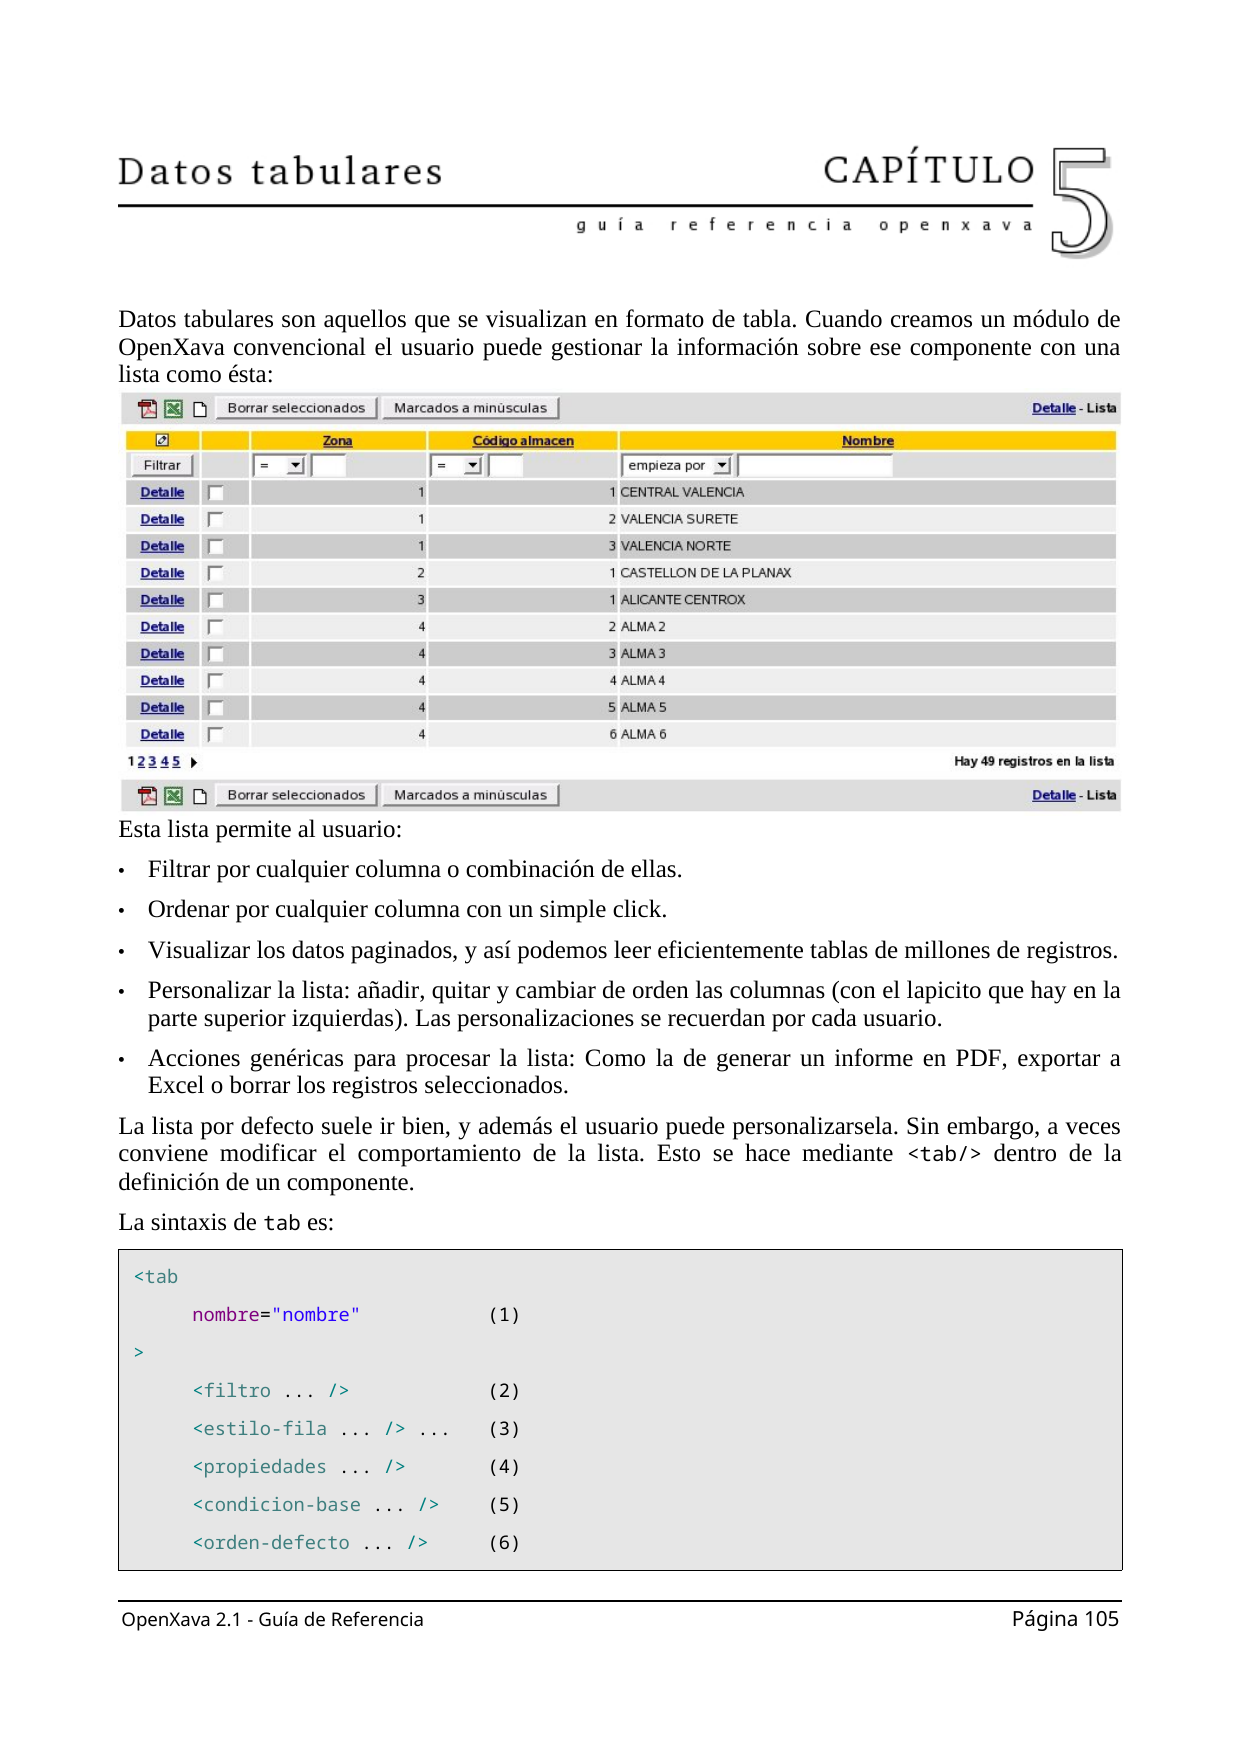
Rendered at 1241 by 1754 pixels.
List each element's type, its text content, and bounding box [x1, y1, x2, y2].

picture [118, 118, 1122, 288]
text La sintaxis de tab es: [118, 1208, 1122, 1236]
list Visualizar los datos paginados, y así podemos leer eficientemente tablas de millones de registros. [118, 936, 1122, 963]
text nombre="nombre" (1) [119, 1287, 1122, 1325]
list Ordenar por cualquier columna con un simple click. [118, 896, 1122, 923]
text La lista por defecto suele ir bien, y además el usuario puede personalizarsela. Sin embargo, a veces conviene modificar el comportamiento de la lista. Esto se hace mediante <tab/> dentro de la definición de un componente. [118, 1112, 1122, 1195]
text <condicion-base ... /> (5) [119, 1477, 1122, 1515]
text > [119, 1325, 1122, 1363]
list Filtrar por cualquier columna o combinación de ellas. [118, 855, 1122, 883]
text <estilo-fila ... /> ... (3) [119, 1401, 1122, 1439]
text <filtro ... /> (2) [119, 1363, 1122, 1401]
picture [118, 388, 1122, 816]
text <tab [119, 1250, 1122, 1287]
text <orden-defecto ... /> (6) [119, 1515, 1122, 1570]
text <propiedades ... /> (4) [119, 1439, 1122, 1477]
subtitle Datos tabulares [118, 288, 1122, 293]
text Datos tabulares son aquellos que se visualizan en formato de tabla. Cuando creamos un módulo de OpenXava convencional el usuario puede gestionar la información sobre ese componente con una lista como ésta: [118, 305, 1122, 388]
list Personalizar la lista: añadir, quitar y cambiar de orden las columnas (con el lapicito que hay en la parte superior izquierdas). Las personalizaciones se recuerdan por cada usuario. [118, 976, 1122, 1031]
list Acciones genéricas para procesar la lista: Como la de generar un informe en PDF, exportar a Excel o borrar los registros seleccionados. [118, 1044, 1122, 1099]
text Esta lista permite al usuario: [118, 816, 1122, 843]
